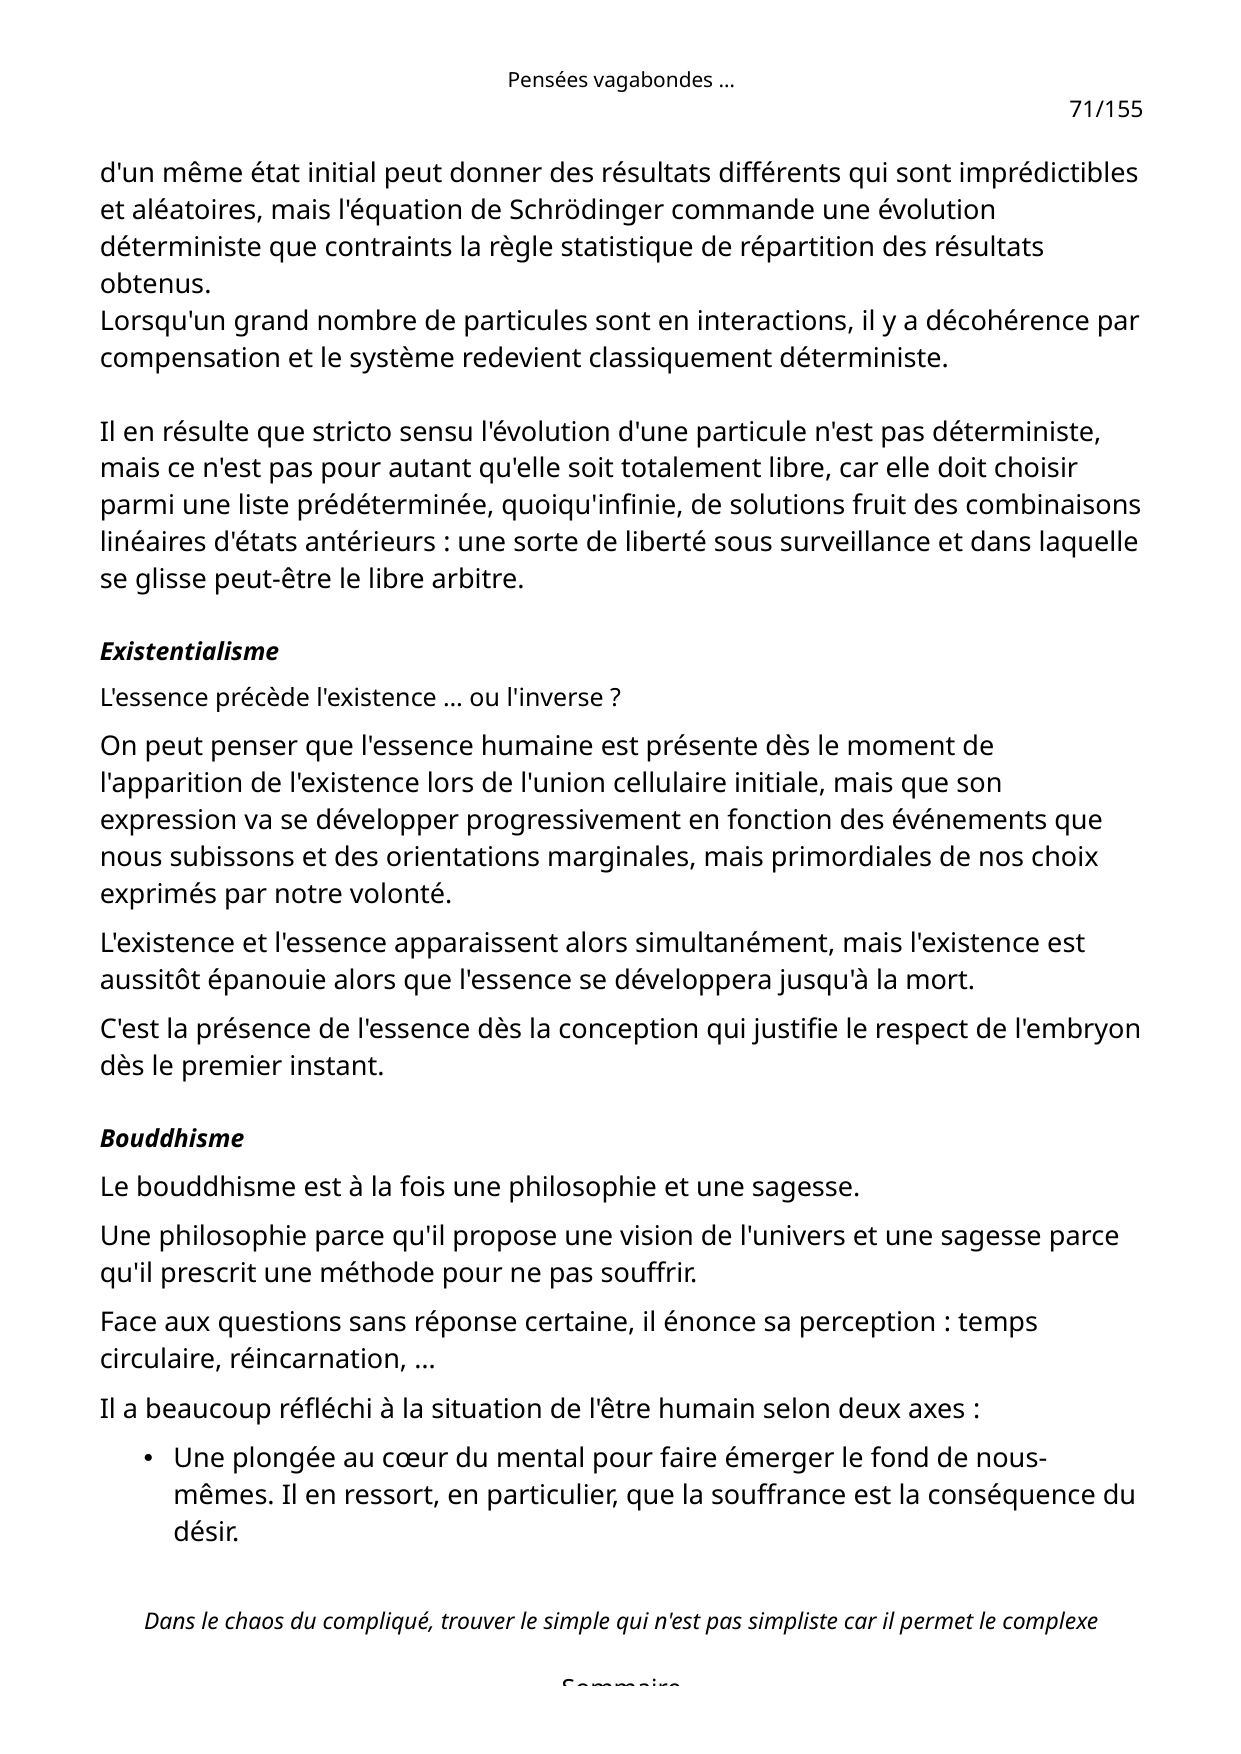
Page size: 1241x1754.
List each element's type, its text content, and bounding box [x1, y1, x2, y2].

text L'essence précède l'existence … ou l'inverse ? [99, 680, 1143, 714]
text On peut penser que l'essence humaine est présente dès le moment de l'apparition de l'existence lors de l'union cellulaire initiale, mais que son expression va se développer progressivement en fonction des événements que nous subissons et des orientations marginales, mais primordiales de nos choix exprimés par notre volonté. [99, 727, 1143, 911]
text C'est la présence de l'essence dès la conception qui justifie le respect de l'embryon dès le premier instant. [99, 1010, 1143, 1083]
subtitle Bouddhisme [99, 1121, 1143, 1155]
text d'un même état initial peut donner des résultats différents qui sont imprédictibles et aléatoires, mais l'équation de Schrödinger commande une évolution déterministe que contraints la règle statistique de répartition des résultats obtenus. Lorsqu'un grand nombre de particules sont en interactions, il y a décohérence par compensation et le système redevient classiquement déterministe. Il en résulte que stricto sensu l'évolution d'une particule n'est pas déterministe, mais ce n'est pas pour autant qu'elle soit totalement libre, car elle doit choisir parmi une liste prédéterminée, quoiqu'infinie, de solutions fruit des combinaisons linéaires d'états antérieurs : une sorte de liberté sous surveillance et dans laquelle se glisse peut-être le libre arbitre. [99, 154, 1143, 596]
list Une plongée au cœur du mental pour faire émerger le fond de nous-mêmes. Il en ressort, en particulier, que la souffrance est la conséquence du désir. [144, 1438, 1143, 1549]
text Il a beaucoup réfléchi à la situation de l'être humain selon deux axes : [99, 1389, 1143, 1426]
text Le bouddhisme est à la fois une philosophie et une sagesse. [99, 1167, 1143, 1204]
subtitle Existentialisme [99, 634, 1143, 668]
text Une philosophie parce qu'il propose une vision de l'univers et une sagesse parce qu'il prescrit une méthode pour ne pas souffrir. [99, 1217, 1143, 1290]
text Face aux questions sans réponse certaine, il énonce sa perception : temps circulaire, réincarnation, … [99, 1303, 1143, 1377]
text L'existence et l'essence apparaissent alors simultanément, mais l'existence est aussitôt épanouie alors que l'essence se développera jusqu'à la mort. [99, 923, 1143, 997]
